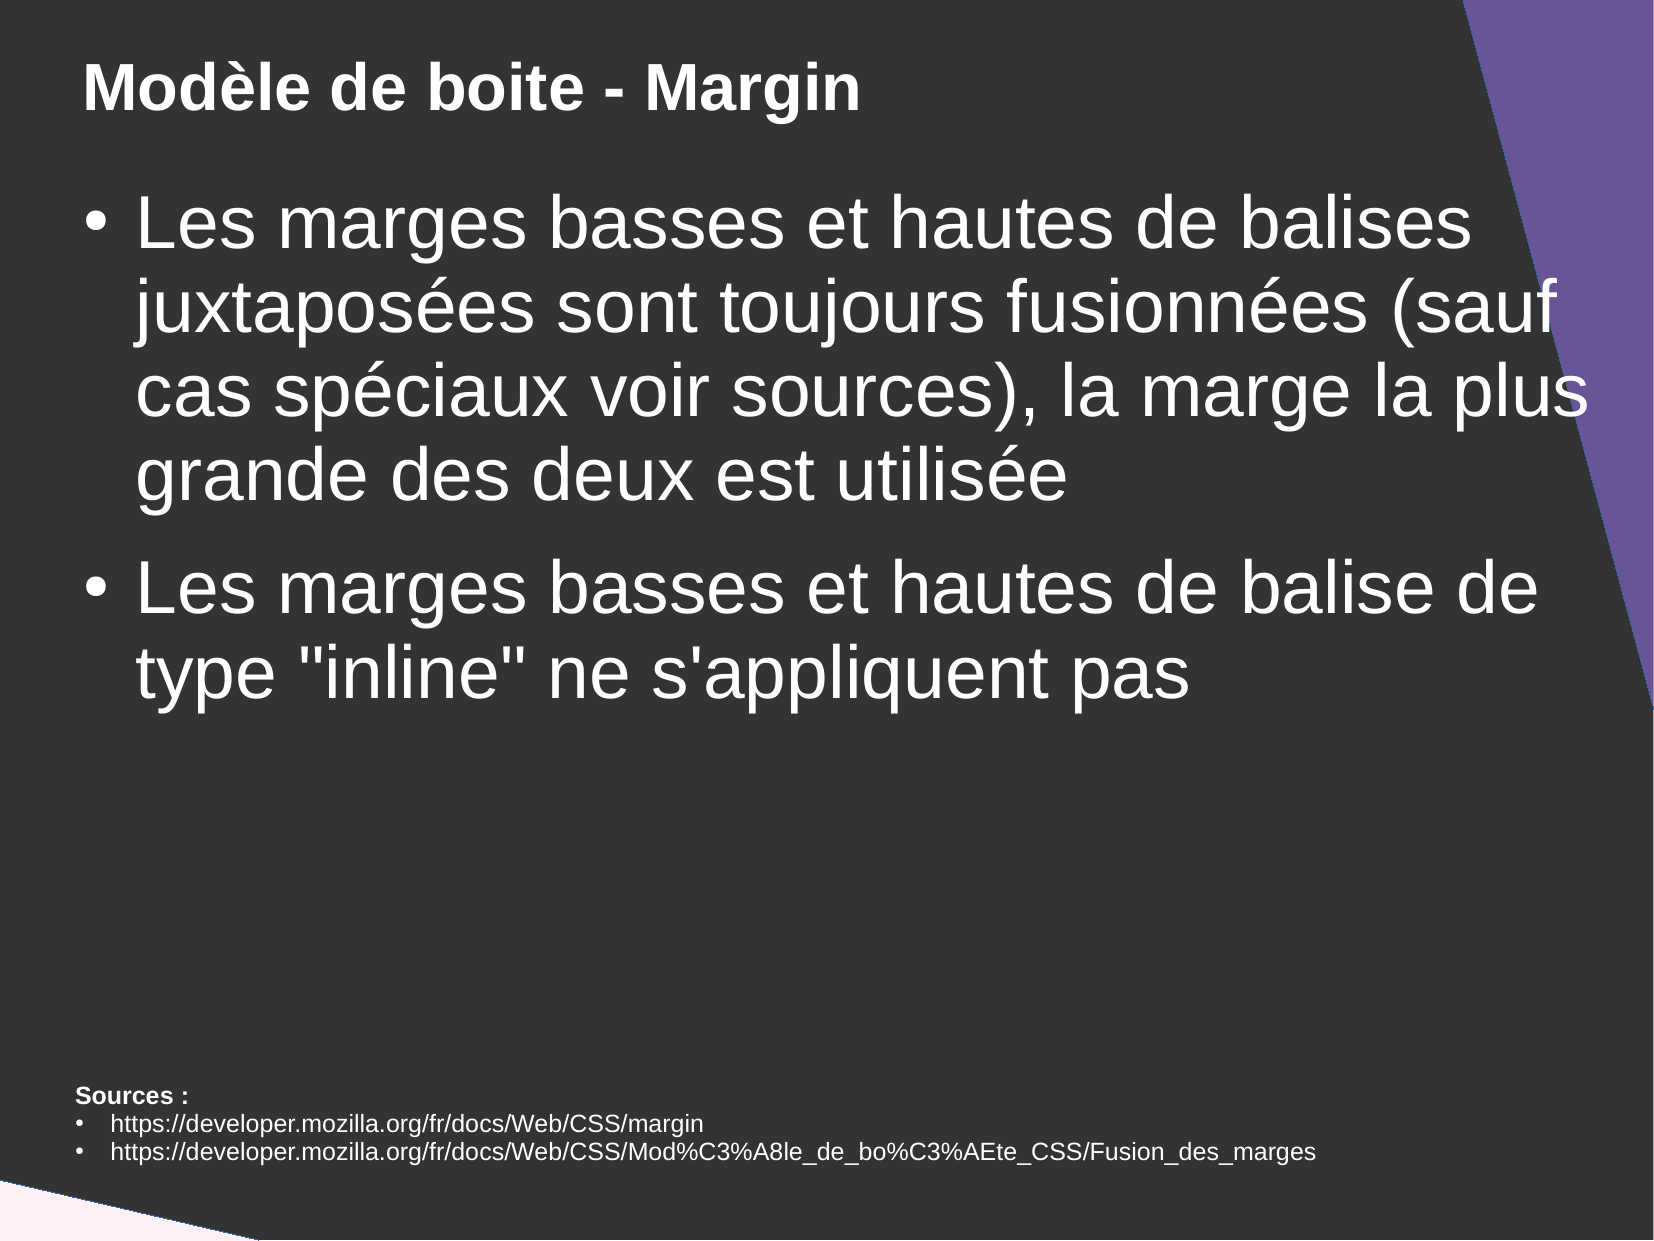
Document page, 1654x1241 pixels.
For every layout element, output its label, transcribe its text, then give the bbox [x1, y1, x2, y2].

text_box [0, 1180, 263, 1241]
list Les marges basses et hautes de balises juxtaposées sont toujours fusionnées (sauf cas spéciaux voir sources), la marge la plus grande des deux est utilisée Les marges basses et hautes de balise de type "inline" ne s'appliquent pas [64, 180, 1604, 1111]
text_box Sources : https://developer.mozilla.org/fr/docs/Web/CSS/margin https://developer.mozilla.org/fr/docs/Web/CSS/Mod%C3%A8le_de_bo%C3%AEte_CSS/Fusion_des_marges [60, 1074, 1546, 1217]
text_box [1463, 0, 1654, 710]
title Modèle de boite - Margin [82, 49, 1571, 130]
